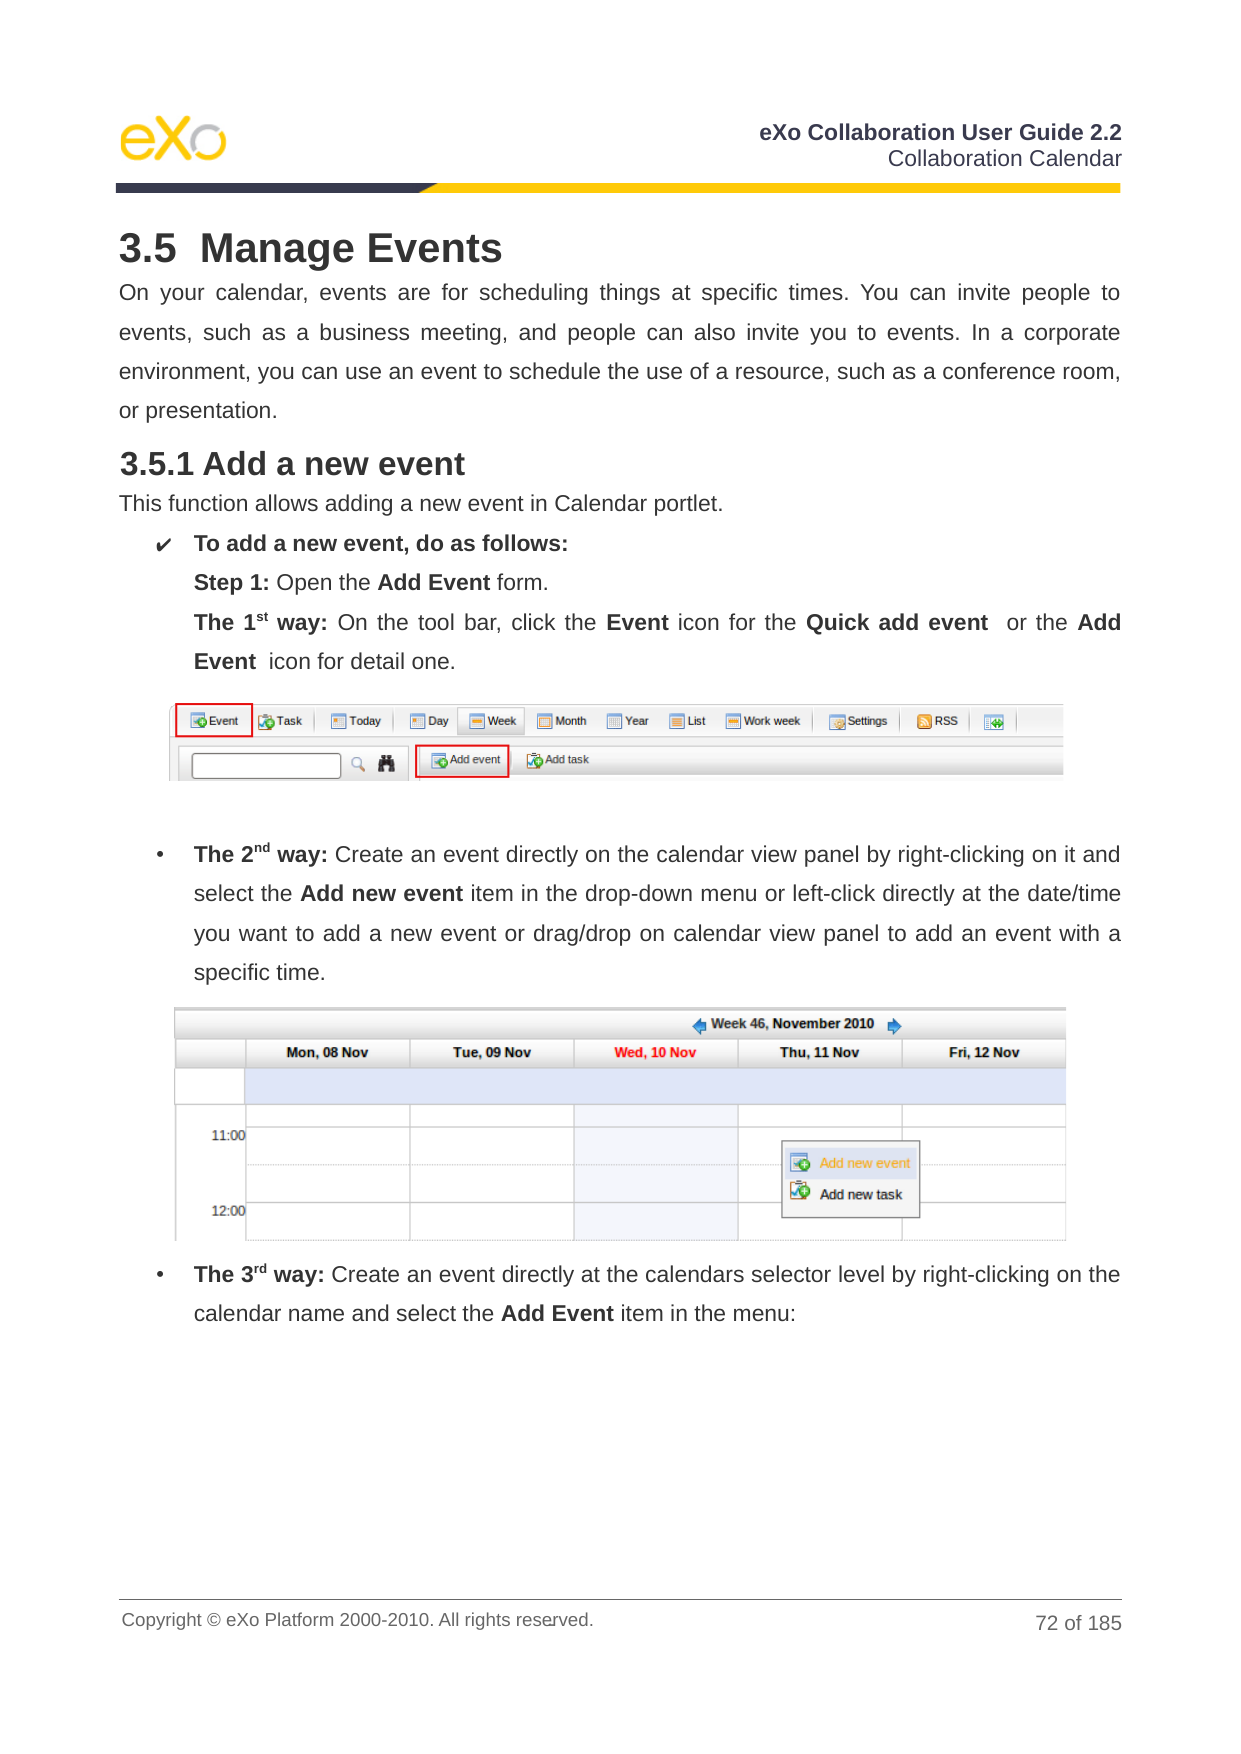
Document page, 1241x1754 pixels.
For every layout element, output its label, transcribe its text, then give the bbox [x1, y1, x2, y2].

list To add a new event, do as follows: [156, 530, 1122, 556]
list The 3rd way: Create an event directly at the calendars selector level by right-clicking on the calendar name and select the Add Event item in the menu: [156, 1258, 1122, 1327]
list This function allows adding a new event in Calendar portlet. [81, 490, 1122, 517]
text On your calendar, events are for scheduling things at specific times. You can invite people to events, such as a business meeting, and people can also invite you to events. In a corporate environment, you can use an event to schedule the use of a resource, such as a conference room, or presentation. [118, 279, 1122, 424]
picture [174, 1007, 1067, 1241]
picture [166, 702, 1064, 781]
list The 2nd way: Create an event directly on the calendar view panel by right-clicking on it and select the Add new event item in the drop-down menu or left-click directly at the date/time you want to add a new event or drag/drop on calendar view panel to add an event with a specific time. [156, 841, 1122, 985]
picture [115, 183, 1121, 193]
subtitle Manage Events [118, 223, 1122, 271]
subtitle Add a new event [118, 444, 1122, 483]
picture [120, 115, 227, 161]
list The 1st way: On the tool bar, click the Event icon for the Quick add event or the Add Event icon for detail one. [156, 609, 1122, 674]
list Step 1: Open the Add Event form. [156, 569, 1122, 596]
